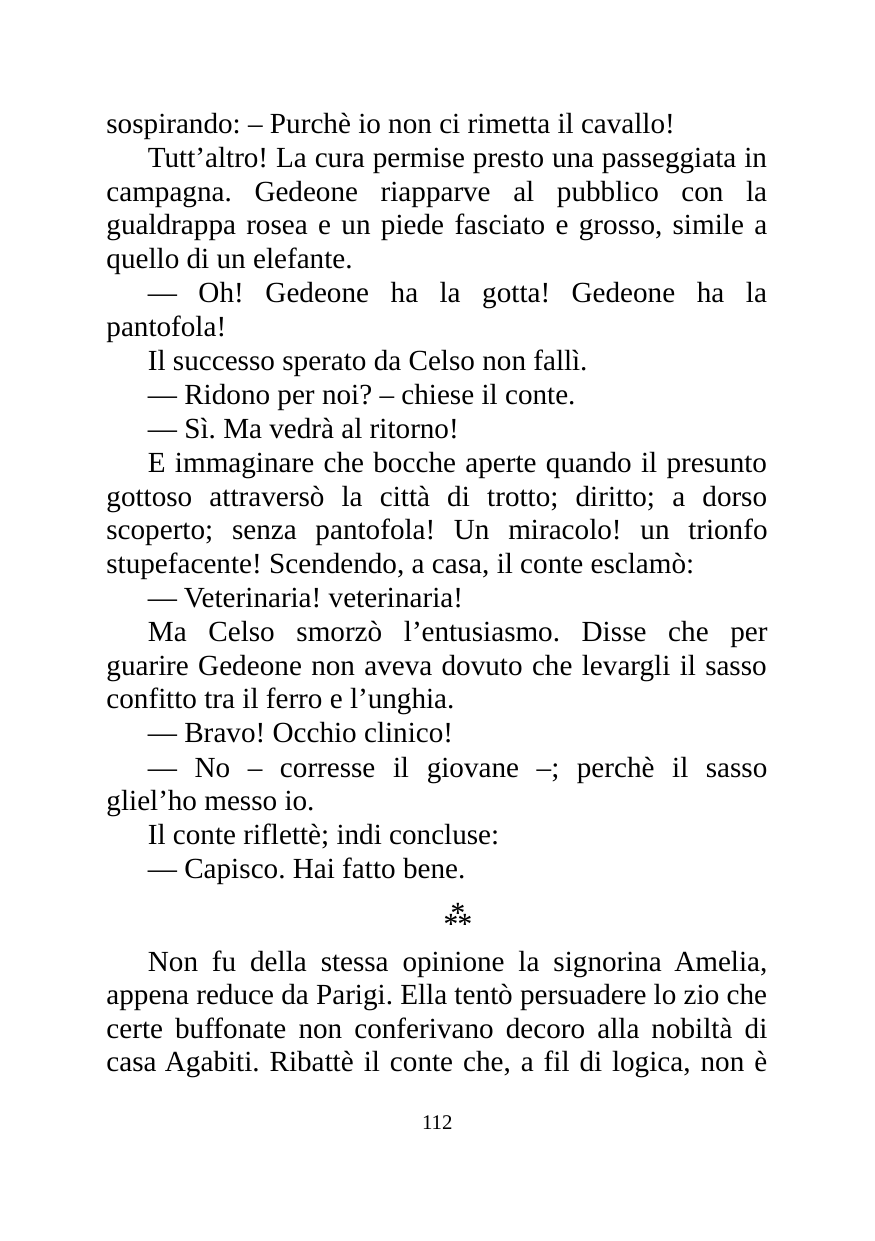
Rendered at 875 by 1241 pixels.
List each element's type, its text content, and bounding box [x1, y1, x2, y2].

text — Capisco. Hai fatto bene. [106, 852, 768, 885]
text Ma Celso smorzò l’entusiasmo. Disse che per guarire Gedeone non aveva dovuto che levargli il sasso confitto tra il ferro e l’unghia. [106, 614, 768, 715]
text Il successo sperato da Celso non fallì. [106, 343, 768, 376]
text sospirando: – Purchè io non ci rimetta il cavallo! [106, 106, 768, 140]
text — Oh! Gedeone ha la gotta! Gedeone ha la pantofola! [106, 275, 768, 342]
text — Bravo! Occhio clinico! [106, 716, 768, 749]
text Il conte riflettè; indi concluse: [106, 817, 768, 851]
text — Ridono per noi? – chiese il conte. [106, 377, 768, 411]
text — Veterinaria! veterinaria! [106, 580, 768, 614]
text E immaginare che bocche aperte quando il presunto gottoso attraversò la città di trotto; diritto; a dorso scoperto; senza pantofola! Un miracolo! un trionfo stupefacente! Scendendo, a casa, il conte esclamò: [106, 445, 768, 579]
text — No – corresse il giovane –; perchè il sasso gliel’ho messo io. [106, 750, 768, 817]
text ⁂ [106, 898, 768, 931]
text — Sì. Ma vedrà al ritorno! [106, 411, 768, 445]
text Tutt’altro! La cura permise presto una passeggiata in campagna. Gedeone riapparve al pubblico con la gualdrappa rosea e un piede fasciato e grosso, simile a quello di un elefante. [106, 140, 768, 274]
text Non fu della stessa opinione la signorina Amelia, appena reduce da Parigi. Ella tentò persuadere lo zio che certe buffonate non conferivano decoro alla nobiltà di casa Agabiti. Ribattè il conte che, a fil di logica, non è [106, 944, 768, 1078]
